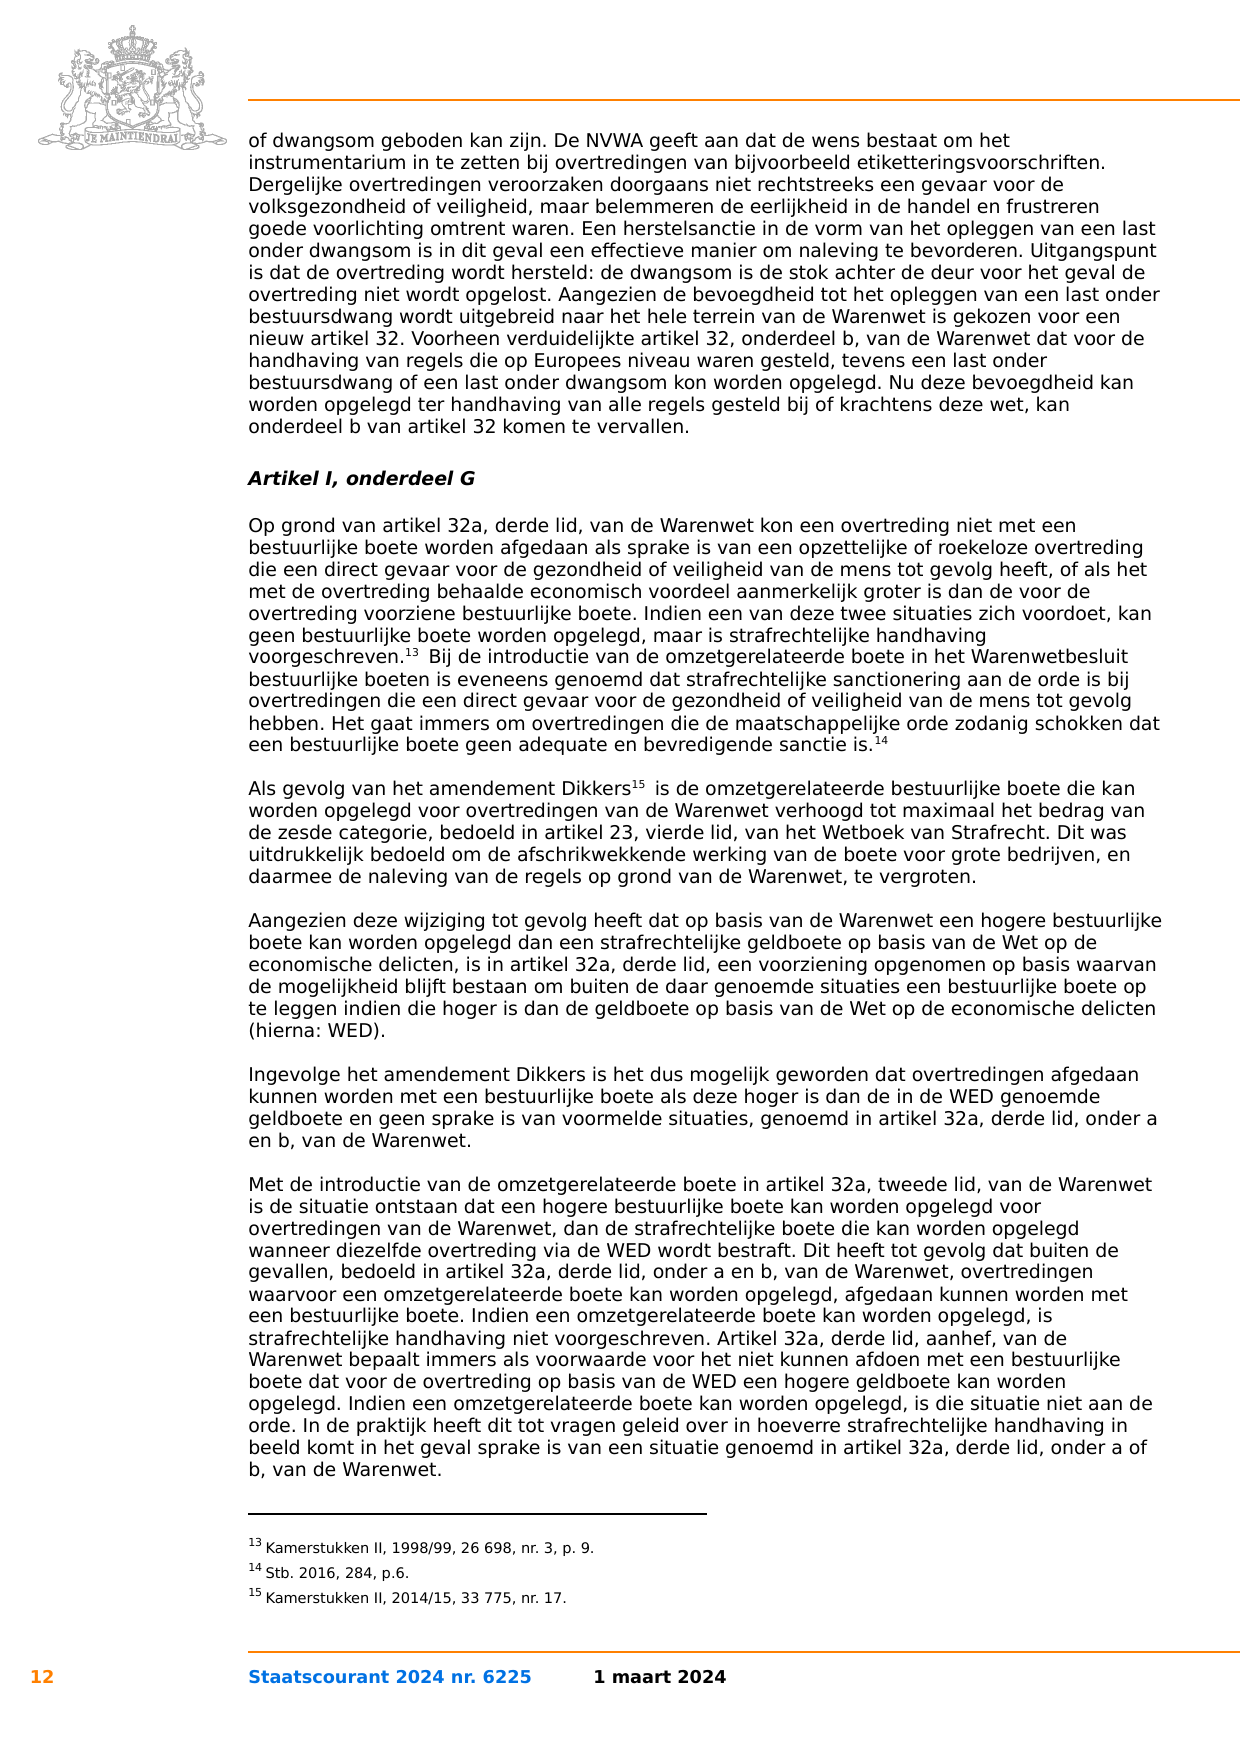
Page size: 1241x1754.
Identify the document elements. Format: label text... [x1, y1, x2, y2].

text Als gevolg van het amendement Dikkers is de omzetgerelateerde bestuurlijke boete die kan worden opgelegd voor overtredingen van de Warenwet verhoogd tot maximaal het bedrag van de zesde categorie, bedoeld in artikel 23, vierde lid, van het Wetboek van Strafrecht. Dit was uitdrukkelijk bedoeld om de afschrikwekkende werking van de boete voor grote bedrijven, en daarmee de naleving van de regels op grond van de Warenwet, te vergroten. [248, 778, 1163, 888]
text Ingevolge het amendement Dikkers is het dus mogelijk geworden dat overtredingen afgedaan kunnen worden met een bestuurlijke boete als deze hoger is dan de in de WED genoemde geldboete en geen sprake is van voormelde situaties, genoemd in artikel 32a, derde lid, onder a en b, van de Warenwet. [248, 1064, 1163, 1152]
text Stb. 2016, 284, p.6. [248, 1561, 1163, 1583]
text Op grond van artikel 32a, derde lid, van de Warenwet kon een overtreding niet met een bestuurlijke boete worden afgedaan als sprake is van een opzettelijke of roekeloze overtreding die een direct gevaar voor de gezondheid of veiligheid van de mens tot gevolg heeft, of als het met de overtreding behaalde economisch voordeel aanmerkelijk groter is dan de voor de overtreding voorziene bestuurlijke boete. Indien een van deze twee situaties zich voordoet, kan geen bestuurlijke boete worden opgelegd, maar is strafrechtelijke handhaving voorgeschreven. Bij de introductie van de omzetgerelateerde boete in het Warenwetbesluit bestuurlijke boeten is eveneens genoemd dat strafrechtelijke sanctionering aan de orde is bij overtredingen die een direct gevaar voor de gezondheid of veiligheid van de mens tot gevolg hebben. Het gaat immers om overtredingen die de maatschappelijke orde zodanig schokken dat een bestuurlijke boete geen adequate en bevredigende sanctie is. [248, 514, 1163, 756]
text Kamerstukken II, 1998/99, 26 698, nr. 3, p. 9. [248, 1536, 1163, 1558]
subtitle Artikel I, onderdeel G [248, 468, 1163, 489]
text Met de introductie van de omzetgerelateerde boete in artikel 32a, tweede lid, van de Warenwet is de situatie ontstaan dat een hogere bestuurlijke boete kan worden opgelegd voor overtredingen van de Warenwet, dan de strafrechtelijke boete die kan worden opgelegd wanneer diezelfde overtreding via de WED wordt bestraft. Dit heeft tot gevolg dat buiten de gevallen, bedoeld in artikel 32a, derde lid, onder a en b, van de Warenwet, overtredingen waarvoor een omzetgerelateerde boete kan worden opgelegd, afgedaan kunnen worden met een bestuurlijke boete. Indien een omzetgerelateerde boete kan worden opgelegd, is strafrechtelijke handhaving niet voorgeschreven. Artikel 32a, derde lid, aanhef, van de Warenwet bepaalt immers als voorwaarde voor het niet kunnen afdoen met een bestuurlijke boete dat voor de overtreding op basis van de WED een hogere geldboete kan worden opgelegd. Indien een omzetgerelateerde boete kan worden opgelegd, is die situatie niet aan de orde. In de praktijk heeft dit tot vragen geleid over in hoeverre strafrechtelijke handhaving in beeld komt in het geval sprake is van een situatie genoemd in artikel 32a, derde lid, onder a of b, van de Warenwet. [248, 1173, 1163, 1481]
text Kamerstukken II, 2014/15, 33 775, nr. 17. [248, 1586, 1163, 1608]
text Aangezien deze wijziging tot gevolg heeft dat op basis van de Warenwet een hogere bestuurlijke boete kan worden opgelegd dan een strafrechtelijke geldboete op basis van de Wet op de economische delicten, is in artikel 32a, derde lid, een voorziening opgenomen op basis waarvan de mogelijkheid blijft bestaan om buiten de daar genoemde situaties een bestuurlijke boete op te leggen indien die hoger is dan de geldboete op basis van de Wet op de economische delicten (hierna: WED). [248, 910, 1163, 1042]
text of dwangsom geboden kan zijn. De NVWA geeft aan dat de wens bestaat om het instrumentarium in te zetten bij overtredingen van bijvoorbeeld etiketteringsvoorschriften. Dergelijke overtredingen veroorzaken doorgaans niet rechtstreeks een gevaar voor de volksgezondheid of veiligheid, maar belemmeren de eerlijkheid in de handel en frustreren goede voorlichting omtrent waren. Een herstelsanctie in de vorm van het opleggen van een last onder dwangsom is in dit geval een effectieve manier om naleving te bevorderen. Uitgangspunt is dat de overtreding wordt hersteld: de dwangsom is de stok achter de deur voor het geval de overtreding niet wordt opgelost. Aangezien de bevoegdheid tot het opleggen van een last onder bestuursdwang wordt uitgebreid naar het hele terrein van de Warenwet is gekozen voor een nieuw artikel 32. Voorheen verduidelijkte artikel 32, onderdeel b, van de Warenwet dat voor de handhaving van regels die op Europees niveau waren gesteld, tevens een last onder bestuursdwang of een last onder dwangsom kon worden opgelegd. Nu deze bevoegdheid kan worden opgelegd ter handhaving van alle regels gesteld bij of krachtens deze wet, kan onderdeel b van artikel 32 komen te vervallen. [248, 130, 1163, 438]
picture [38, 25, 227, 150]
